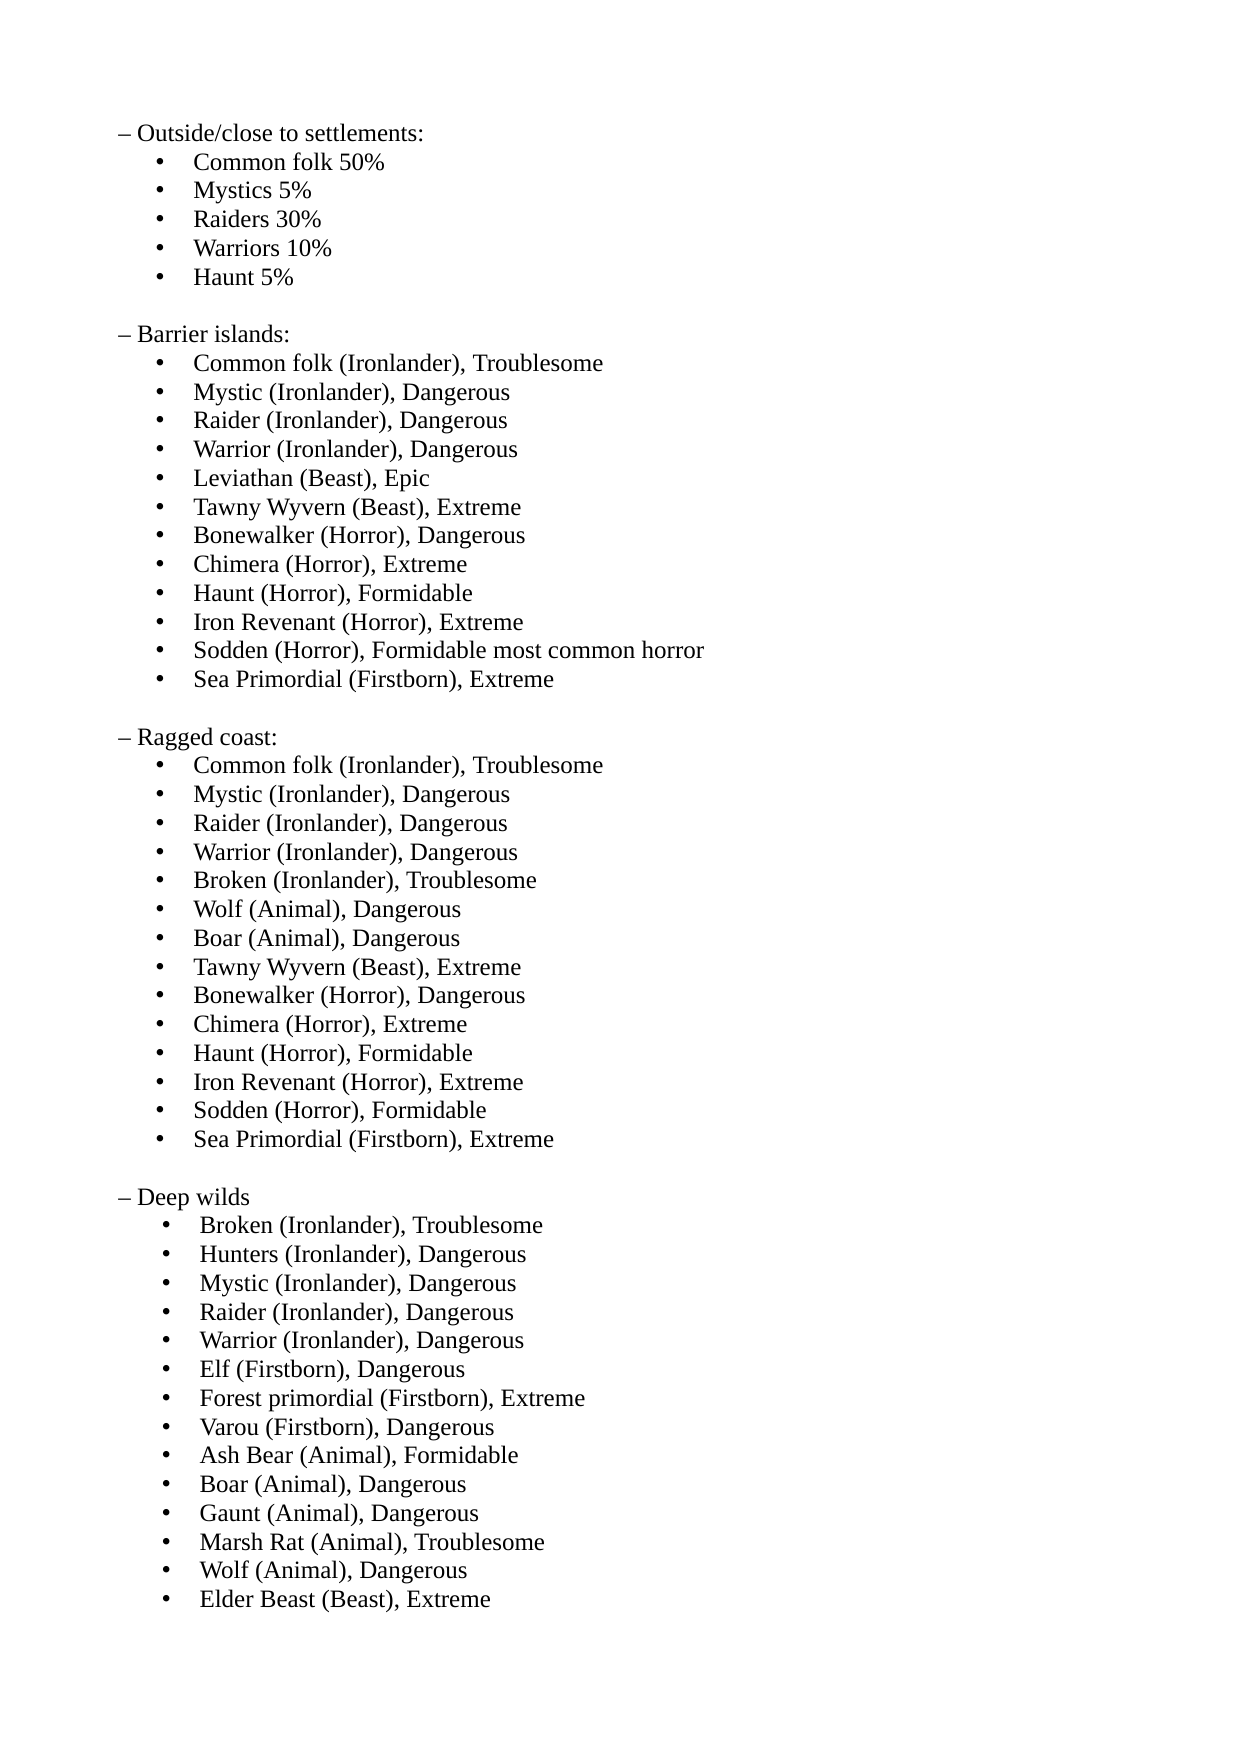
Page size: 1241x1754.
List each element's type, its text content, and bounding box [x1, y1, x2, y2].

list Common folk 50% [156, 147, 1122, 176]
text – Outside/close to settlements: [118, 118, 1122, 147]
list Warrior (Ironlander), Dangerous [156, 837, 1122, 866]
list Broken (Ironlander), Troublesome [162, 1211, 1122, 1239]
list Broken (Ironlander), Troublesome [156, 866, 1122, 894]
list Sea Primordial (Firstborn), Extreme [156, 1124, 1122, 1153]
list Iron Revenant (Horror), Extreme [156, 607, 1122, 636]
list Tawny Wyvern (Beast), Extreme [156, 492, 1122, 521]
list Boar (Animal), Dangerous [156, 923, 1122, 952]
list Mystics 5% [156, 176, 1122, 204]
list Haunt 5% [156, 262, 1122, 291]
list Raider (Ironlander), Dangerous [162, 1297, 1122, 1326]
list Warrior (Ironlander), Dangerous [156, 434, 1122, 463]
list Forest primordial (Firstborn), Extreme [162, 1383, 1122, 1412]
text – Deep wilds [118, 1182, 1122, 1211]
list Elf (Firstborn), Dangerous [162, 1354, 1122, 1383]
list Raider (Ironlander), Dangerous [156, 406, 1122, 434]
list Haunt (Horror), Formidable [156, 578, 1122, 607]
list Sea Primordial (Firstborn), Extreme [156, 664, 1122, 693]
list Ash Bear (Animal), Formidable [162, 1441, 1122, 1469]
list Leviathan (Beast), Epic [156, 463, 1122, 492]
text – Ragged coast: [118, 722, 1122, 751]
list Raider (Ironlander), Dangerous [156, 808, 1122, 837]
list Sodden (Horror), Formidable [156, 1096, 1122, 1124]
list Wolf (Animal), Dangerous [162, 1556, 1122, 1584]
text – Barrier islands: [118, 319, 1122, 348]
list Wolf (Animal), Dangerous [156, 894, 1122, 923]
list Haunt (Horror), Formidable [156, 1038, 1122, 1067]
list Common folk (Ironlander), Troublesome [156, 751, 1122, 779]
list Varou (Firstborn), Dangerous [162, 1412, 1122, 1441]
list Warriors 10% [156, 233, 1122, 262]
list Mystic (Ironlander), Dangerous [162, 1268, 1122, 1297]
list Hunters (Ironlander), Dangerous [162, 1239, 1122, 1268]
list Bonewalker (Horror), Dangerous [156, 521, 1122, 549]
list Raiders 30% [156, 204, 1122, 233]
list Boar (Animal), Dangerous [162, 1469, 1122, 1498]
list Chimera (Horror), Extreme [156, 549, 1122, 578]
list Warrior (Ironlander), Dangerous [162, 1326, 1122, 1354]
list Sodden (Horror), Formidable most common horror [156, 636, 1122, 664]
list Mystic (Ironlander), Dangerous [156, 377, 1122, 406]
list Common folk (Ironlander), Troublesome [156, 348, 1122, 377]
list Elder Beast (Beast), Extreme [162, 1584, 1122, 1613]
list Gaunt (Animal), Dangerous [162, 1498, 1122, 1527]
list Chimera (Horror), Extreme [156, 1009, 1122, 1038]
list Bonewalker (Horror), Dangerous [156, 981, 1122, 1009]
list Mystic (Ironlander), Dangerous [156, 779, 1122, 808]
list Iron Revenant (Horror), Extreme [156, 1067, 1122, 1096]
list Marsh Rat (Animal), Troublesome [162, 1527, 1122, 1556]
list Tawny Wyvern (Beast), Extreme [156, 952, 1122, 981]
